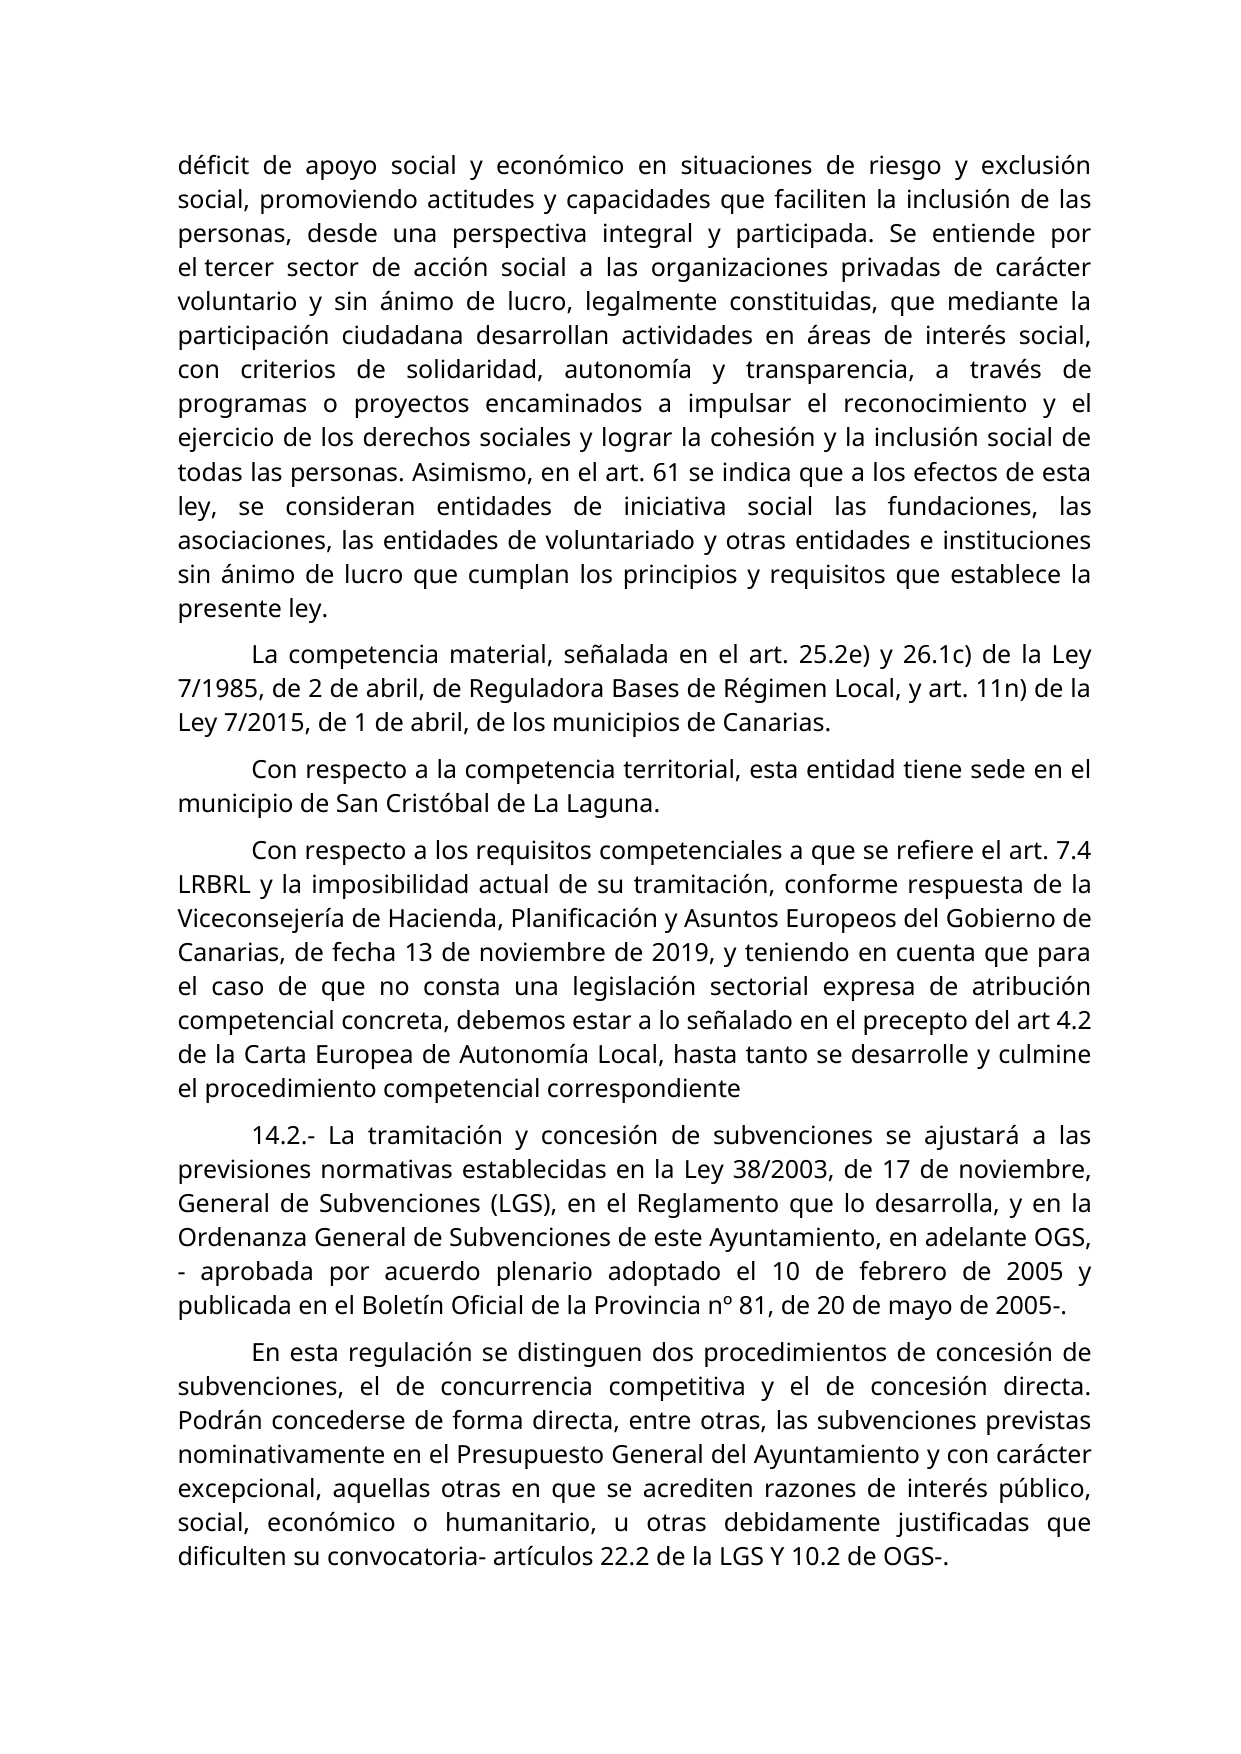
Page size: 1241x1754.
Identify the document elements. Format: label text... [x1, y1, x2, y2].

text La competencia material, señalada en el art. 25.2e) y 26.1c) de la Ley 7/1985, de 2 de abril, de Reguladora Bases de Régimen Local, y art. 11n) de la Ley 7/2015, de 1 de abril, de los municipios de Canarias. [177, 637, 1093, 739]
text Con respecto a la competencia territorial, esta entidad tiene sede en el municipio de San Cristóbal de La Laguna. [177, 752, 1093, 820]
text 14.2.- La tramitación y concesión de subvenciones se ajustará a las previsiones normativas establecidas en la Ley 38/2003, de 17 de noviembre, General de Subvenciones (LGS), en el Reglamento que lo desarrolla, y en la Ordenanza General de Subvenciones de este Ayuntamiento, en adelante OGS, - aprobada por acuerdo plenario adoptado el 10 de febrero de 2005 y publicada en el Boletín Oficial de la Provincia nº 81, de 20 de mayo de 2005-. [177, 1117, 1093, 1322]
text déficit de apoyo social y económico en situaciones de riesgo y exclusión social, promoviendo actitudes y capacidades que faciliten la inclusión de las personas, desde una perspectiva integral y participada. Se entiende por el tercer sector de acción social a las organizaciones privadas de carácter voluntario y sin ánimo de lucro, legalmente constituidas, que mediante la participación ciudadana desarrollan actividades en áreas de interés social, con criterios de solidaridad, autonomía y transparencia, a través de programas o proyectos encaminados a impulsar el reconocimiento y el ejercicio de los derechos sociales y lograr la cohesión y la inclusión social de todas las personas. Asimismo, en el art. 61 se indica que a los efectos de esta ley, se consideran entidades de iniciativa social las fundaciones, las asociaciones, las entidades de voluntariado y otras entidades e instituciones sin ánimo de lucro que cumplan los principios y requisitos que establece la presente ley. [177, 148, 1093, 624]
text Con respecto a los requisitos competenciales a que se refiere el art. 7.4 LRBRL y la imposibilidad actual de su tramitación, conforme respuesta de la Viceconsejería de Hacienda, Planificación y Asuntos Europeos del Gobierno de Canarias, de fecha 13 de noviembre de 2019, y teniendo en cuenta que para el caso de que no consta una legislación sectorial expresa de atribución competencial concreta, debemos estar a lo señalado en el precepto del art 4.2 de la Carta Europea de Autonomía Local, hasta tanto se desarrolle y culmine el procedimiento competencial correspondiente [177, 832, 1093, 1105]
text En esta regulación se distinguen dos procedimientos de concesión de subvenciones, el de concurrencia competitiva y el de concesión directa. Podrán concederse de forma directa, entre otras, las subvenciones previstas nominativamente en el Presupuesto General del Ayuntamiento y con carácter excepcional, aquellas otras en que se acrediten razones de interés público, social, económico o humanitario, u otras debidamente justificadas que dificulten su convocatoria- artículos 22.2 de la LGS Y 10.2 de OGS-. [177, 1334, 1093, 1573]
